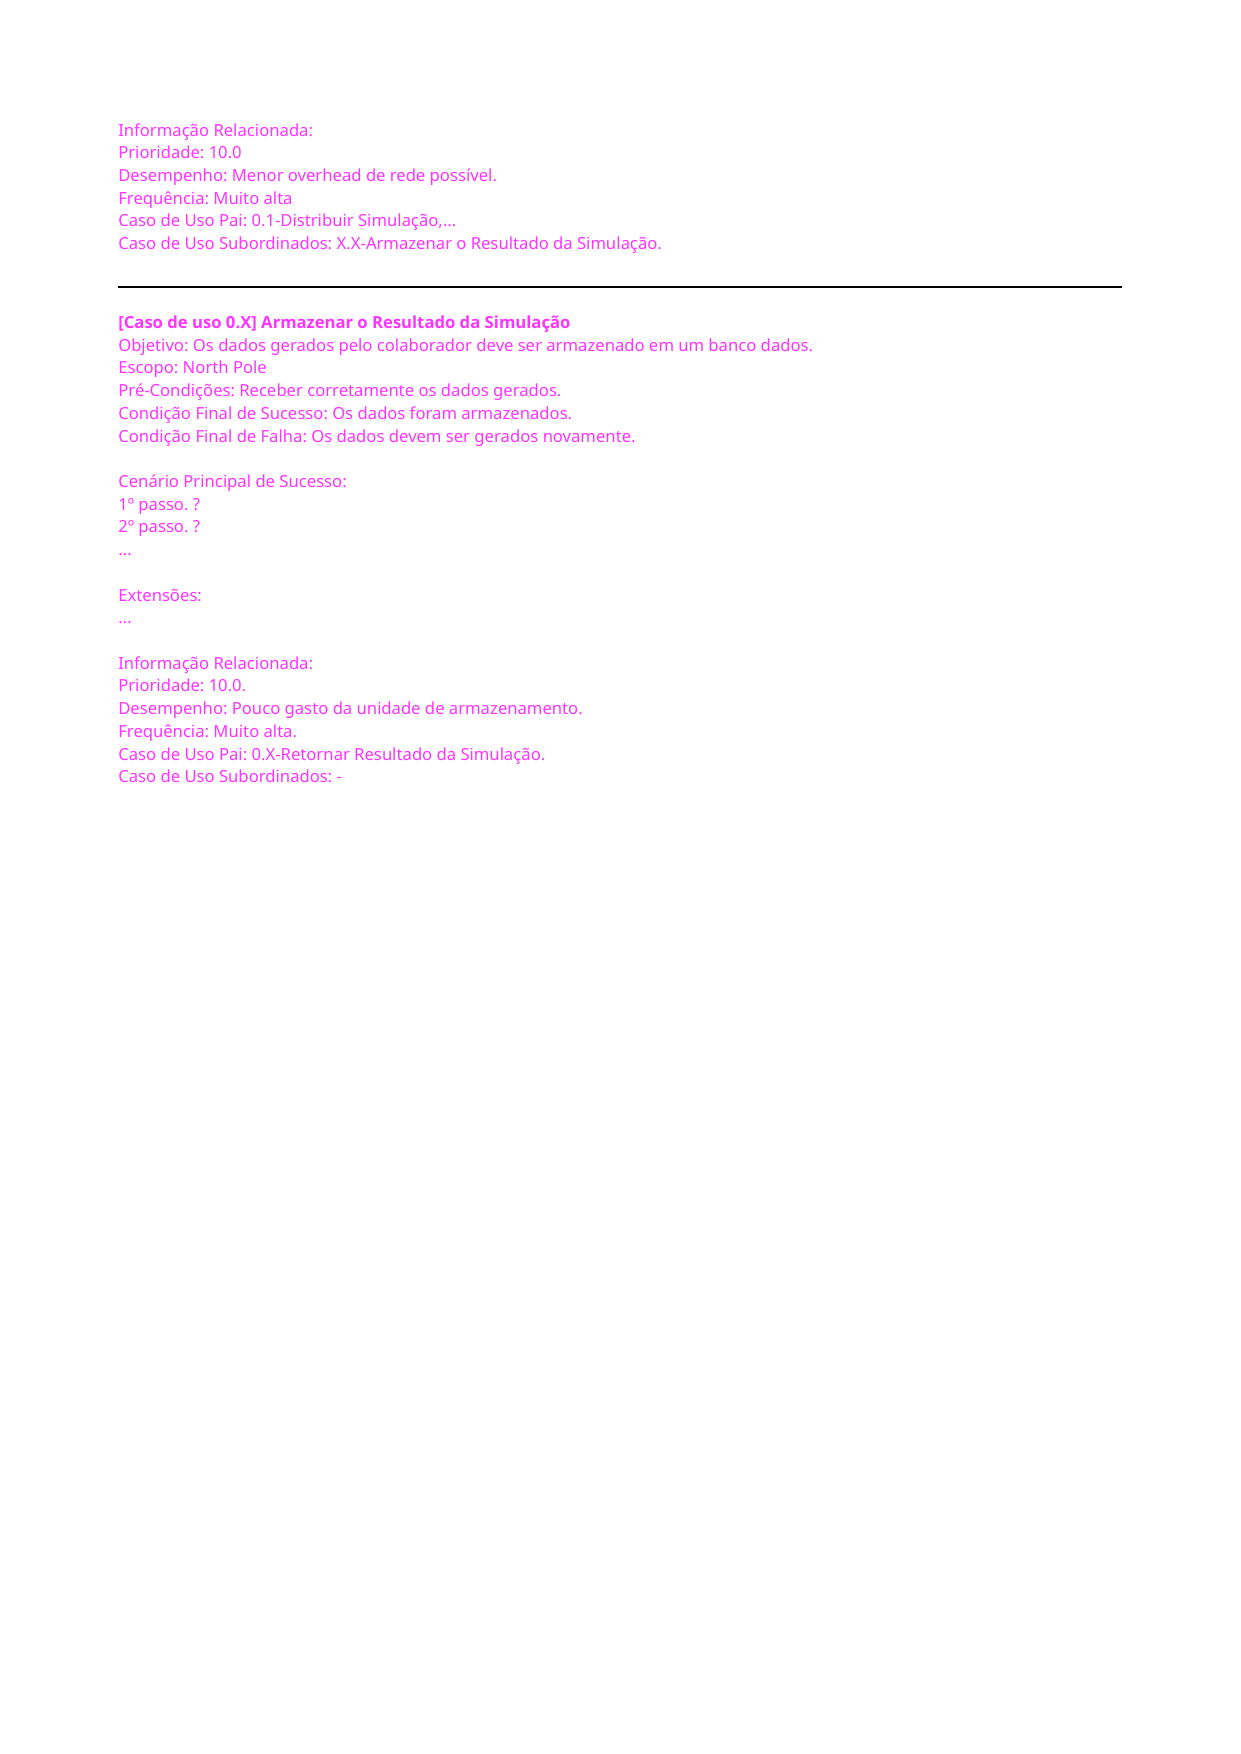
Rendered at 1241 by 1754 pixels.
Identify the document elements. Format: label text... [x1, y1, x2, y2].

text Informação Relacionada: [118, 651, 1122, 674]
text Condição Final de Falha: Os dados devem ser gerados novamente. [118, 424, 1122, 447]
text Caso de Uso Subordinados: X.X-Armazenar o Resultado da Simulação. [118, 232, 1122, 254]
text Prioridade: 10.0 [118, 141, 1122, 163]
text Extensões: [118, 583, 1122, 606]
text Frequência: Muito alta [118, 186, 1122, 209]
text Informação Relacionada: [118, 118, 1122, 141]
text Desempenho: Menor overhead de rede possível. [118, 163, 1122, 186]
text Escopo: North Pole [118, 356, 1122, 379]
text Objetivo: Os dados gerados pelo colaborador deve ser armazenado em um banco dados. [118, 333, 1122, 356]
text Pré-Condições: Receber corretamente os dados gerados. [118, 379, 1122, 401]
text Desempenho: Pouco gasto da unidade de armazenamento. [118, 697, 1122, 719]
text Caso de Uso Subordinados: - [118, 765, 1122, 787]
text Condição Final de Sucesso: Os dados foram armazenados. [118, 401, 1122, 424]
text Prioridade: 10.0. [118, 674, 1122, 697]
text [Caso de uso 0.X] Armazenar o Resultado da Simulação [118, 311, 1122, 333]
text ... [118, 606, 1122, 628]
text Frequência: Muito alta. [118, 719, 1122, 742]
text 1º passo. ? [118, 492, 1122, 515]
text Cenário Principal de Sucesso: [118, 469, 1122, 492]
text 2º passo. ? [118, 515, 1122, 538]
text Caso de Uso Pai: 0.1-Distribuir Simulação,... [118, 209, 1122, 232]
text ... [118, 538, 1122, 560]
text Caso de Uso Pai: 0.X-Retornar Resultado da Simulação. [118, 742, 1122, 765]
